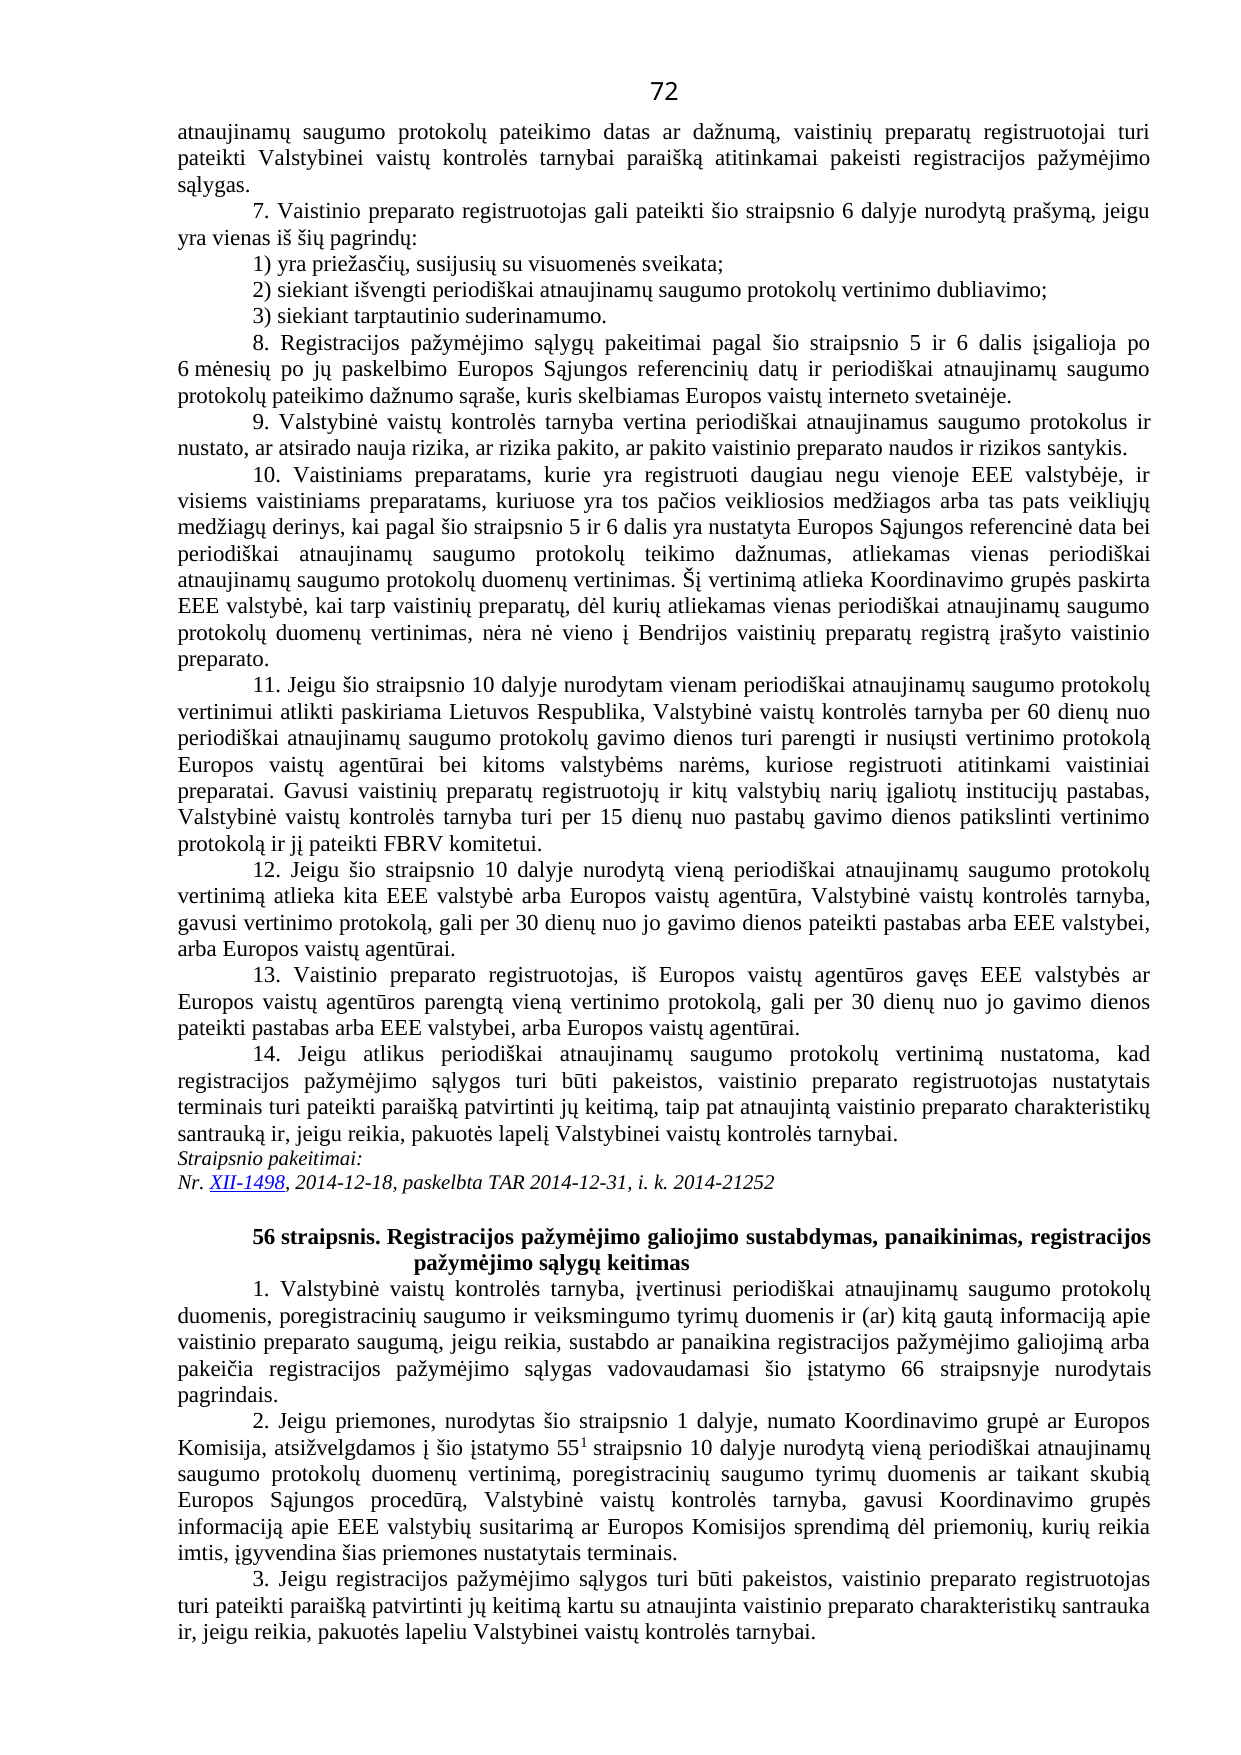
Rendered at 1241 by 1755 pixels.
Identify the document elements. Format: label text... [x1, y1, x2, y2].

text 56 straipsnis. Registracijos pažymėjimo galiojimo sustabdymas, panaikinimas, registracijos pažymėjimo sąlygų keitimas [252, 1223, 1152, 1276]
text 2) siekiant išvengti periodiškai atnaujinamų saugumo protokolų vertinimo dubliavimo; [177, 276, 1152, 303]
text 1. Valstybinė vaistų kontrolės tarnyba, įvertinusi periodiškai atnaujinamų saugumo protokolų duomenis, poregistracinių saugumo ir veiksmingumo tyrimų duomenis ir (ar) kitą gautą informaciją apie vaistinio preparato saugumą, jeigu reikia, sustabdo ar panaikina registracijos pažymėjimo galiojimą arba pakeičia registracijos pažymėjimo sąlygas vadovaudamasi šio įstatymo 66 straipsnyje nurodytais pagrindais. [177, 1276, 1152, 1407]
text 13. Vaistinio preparato registruotojas, iš Europos vaistų agentūros gavęs EEE valstybės ar Europos vaistų agentūros parengtą vieną vertinimo protokolą, gali per 30 dienų nuo jo gavimo dienos pateikti pastabas arba EEE valstybei, arba Europos vaistų agentūrai. [177, 961, 1152, 1041]
text 7. Vaistinio preparato registruotojas gali pateikti šio straipsnio 6 dalyje nurodytą prašymą, jeigu yra vienas iš šių pagrindų: [177, 197, 1152, 250]
text 11. Jeigu šio straipsnio 10 dalyje nurodytam vienam periodiškai atnaujinamų saugumo protokolų vertinimui atlikti paskiriama Lietuvos Respublika, Valstybinė vaistų kontrolės tarnyba per 60 dienų nuo periodiškai atnaujinamų saugumo protokolų gavimo dienos turi parengti ir nusiųsti vertinimo protokolą Europos vaistų agentūrai bei kitoms valstybėms narėms, kuriose registruoti atitinkami vaistiniai preparatai. Gavusi vaistinių preparatų registruotojų ir kitų valstybių narių įgaliotų institucijų pastabas, Valstybinė vaistų kontrolės tarnyba turi per 15 dienų nuo pastabų gavimo dienos patikslinti vertinimo protokolą ir jį pateikti FBRV komitetui. [177, 672, 1152, 856]
text 10. Vaistiniams preparatams, kurie yra registruoti daugiau negu vienoje EEE valstybėje, ir visiems vaistiniams preparatams, kuriuose yra tos pačios veikliosios medžiagos arba tas pats veikliųjų medžiagų derinys, kai pagal šio straipsnio 5 ir 6 dalis yra nustatyta Europos Sąjungos referencinė data bei periodiškai atnaujinamų saugumo protokolų teikimo dažnumas, atliekamas vienas periodiškai atnaujinamų saugumo protokolų duomenų vertinimas. Šį vertinimą atlieka Koordinavimo grupės paskirta EEE valstybė, kai tarp vaistinių preparatų, dėl kurių atliekamas vienas periodiškai atnaujinamų saugumo protokolų duomenų vertinimas, nėra nė vieno į Bendrijos vaistinių preparatų registrą įrašyto vaistinio preparato. [177, 461, 1152, 672]
text atnaujinamų saugumo protokolų pateikimo datas ar dažnumą, vaistinių preparatų registruotojai turi pateikti Valstybinei vaistų kontrolės tarnybai paraišką atitinkamai pakeisti registracijos pažymėjimo sąlygas. [177, 118, 1152, 197]
text 8. Registracijos pažymėjimo sąlygų pakeitimai pagal šio straipsnio 5 ir 6 dalis įsigalioja po 6 mėnesių po jų paskelbimo Europos Sąjungos referencinių datų ir periodiškai atnaujinamų saugumo protokolų pateikimo dažnumo sąraše, kuris skelbiamas Europos vaistų interneto svetainėje. [177, 329, 1152, 408]
text 14. Jeigu atlikus periodiškai atnaujinamų saugumo protokolų vertinimą nustatoma, kad registracijos pažymėjimo sąlygos turi būti pakeistos, vaistinio preparato registruotojas nustatytais terminais turi pateikti paraišką patvirtinti jų keitimą, taip pat atnaujintą vaistinio preparato charakteristikų santrauką ir, jeigu reikia, pakuotės lapelį Valstybinei vaistų kontrolės tarnybai. [177, 1041, 1152, 1146]
text 2. Jeigu priemones, nurodytas šio straipsnio 1 dalyje, numato Koordinavimo grupė ar Europos Komisija, atsižvelgdamos į šio įstatymo 551 straipsnio 10 dalyje nurodytą vieną periodiškai atnaujinamų saugumo protokolų duomenų vertinimą, poregistracinių saugumo tyrimų duomenis ar taikant skubią Europos Sąjungos procedūrą, Valstybinė vaistų kontrolės tarnyba, gavusi Koordinavimo grupės informaciją apie EEE valstybių susitarimą ar Europos Komisijos sprendimą dėl priemonių, kurių reikia imtis, įgyvendina šias priemones nustatytais terminais. [177, 1407, 1152, 1565]
text Nr. XII-1498, 2014-12-18, paskelbta TAR 2014-12-31, i. k. 2014-21252 [177, 1170, 1152, 1194]
text 3. Jeigu registracijos pažymėjimo sąlygos turi būti pakeistos, vaistinio preparato registruotojas turi pateikti paraišką patvirtinti jų keitimą kartu su atnaujinta vaistinio preparato charakteristikų santrauka ir, jeigu reikia, pakuotės lapeliu Valstybinei vaistų kontrolės tarnybai. [177, 1565, 1152, 1644]
text 9. Valstybinė vaistų kontrolės tarnyba vertina periodiškai atnaujinamus saugumo protokolus ir nustato, ar atsirado nauja rizika, ar rizika pakito, ar pakito vaistinio preparato naudos ir rizikos santykis. [177, 408, 1152, 461]
text 1) yra priežasčių, susijusių su visuomenės sveikata; [177, 250, 1152, 276]
text Straipsnio pakeitimai: [177, 1146, 1152, 1170]
text 3) siekiant tarptautinio suderinamumo. [177, 303, 1152, 329]
text 12. Jeigu šio straipsnio 10 dalyje nurodytą vieną periodiškai atnaujinamų saugumo protokolų vertinimą atlieka kita EEE valstybė arba Europos vaistų agentūra, Valstybinė vaistų kontrolės tarnyba, gavusi vertinimo protokolą, gali per 30 dienų nuo jo gavimo dienos pateikti pastabas arba EEE valstybei, arba Europos vaistų agentūrai. [177, 856, 1152, 961]
